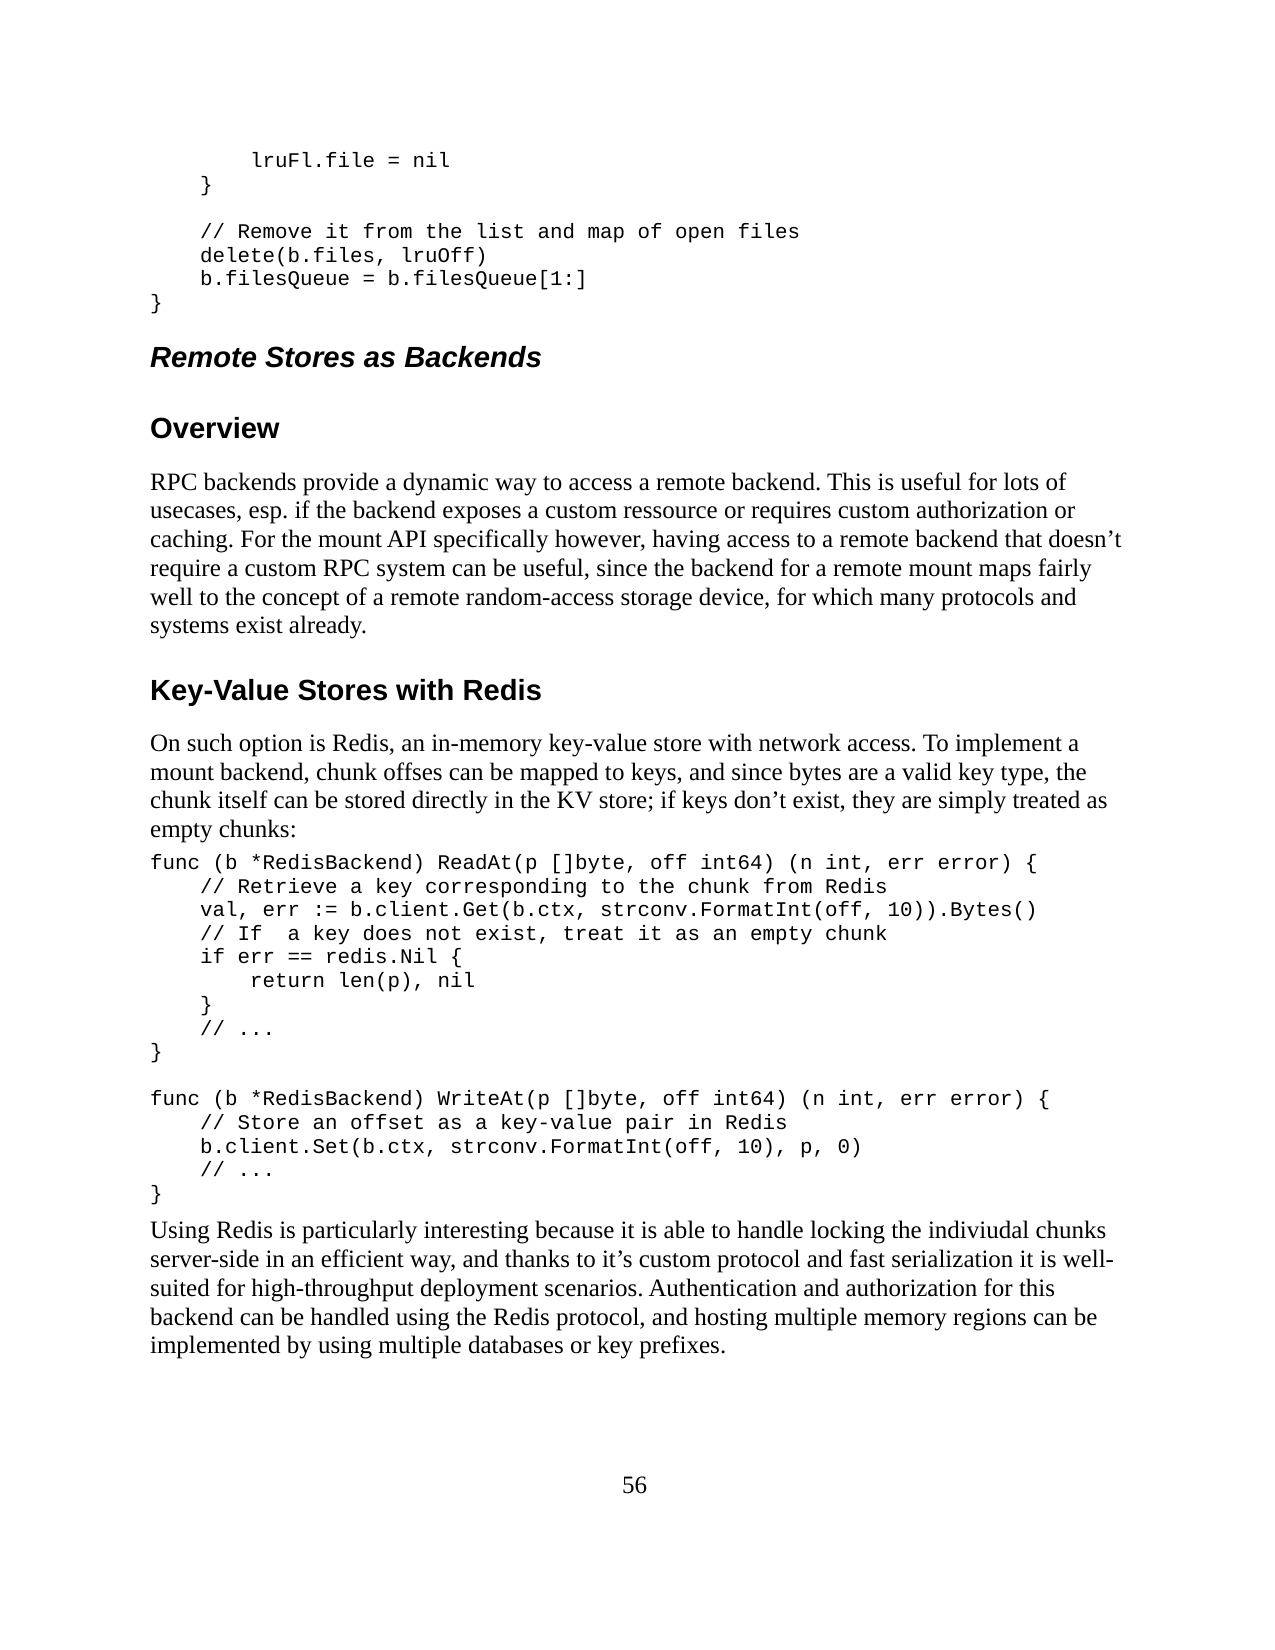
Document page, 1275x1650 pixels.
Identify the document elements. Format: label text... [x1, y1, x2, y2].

text // ... [150, 1017, 1125, 1041]
text // Store an offset as a key-value pair in Redis [150, 1112, 1125, 1136]
text if err == redis.Nil { [150, 947, 1125, 970]
text // Remove it from the list and map of open files [150, 221, 1125, 244]
subtitle Overview [150, 412, 1125, 445]
text func (b *RedisBackend) WriteAt(p []byte, off int64) (n int, err error) { [150, 1088, 1125, 1112]
subtitle Key-Value Stores with Redis [150, 673, 1125, 707]
text } [150, 174, 1125, 197]
text On such option is Redis, an in-memory key-value store with network access. To implement a mount backend, chunk offses can be mapped to keys, and since bytes are a valid key type, the chunk itself can be stored directly in the KV store; if keys don’t exist, they are simply treated as empty chunks: [150, 728, 1125, 843]
text lruFl.file = nil [150, 150, 1125, 174]
text } [150, 1183, 1125, 1207]
text } [150, 1041, 1125, 1065]
text return len(p), nil [150, 970, 1125, 994]
text b.filesQueue = b.filesQueue[1:] [150, 268, 1125, 292]
subtitle Remote Stores as Backends [150, 341, 1125, 374]
text } [150, 292, 1125, 316]
text val, err := b.client.Get(b.ctx, strconv.FormatInt(off, 10)).Bytes() [150, 899, 1125, 923]
text delete(b.files, lruOff) [150, 244, 1125, 268]
text // Retrieve a key corresponding to the chunk from Redis [150, 876, 1125, 899]
text Using Redis is particularly interesting because it is able to handle locking the indiviudal chunks server-side in an efficient way, and thanks to it’s custom protocol and fast serialization it is well-suited for high-throughput deployment scenarios. Authentication and authorization for this backend can be handled using the Redis protocol, and hosting multiple memory regions can be implemented by using multiple databases or key prefixes. [150, 1216, 1125, 1359]
text // ... [150, 1159, 1125, 1183]
text } [150, 994, 1125, 1017]
text // If a key does not exist, treat it as an empty chunk [150, 923, 1125, 947]
text func (b *RedisBackend) ReadAt(p []byte, off int64) (n int, err error) { [150, 852, 1125, 876]
text RPC backends provide a dynamic way to access a remote backend. This is useful for lots of usecases, esp. if the backend exposes a custom ressource or requires custom authorization or caching. For the mount API specifically however, having access to a remote backend that doesn’t require a custom RPC system can be useful, since the backend for a remote mount maps fairly well to the concept of a remote random-access storage device, for which many protocols and systems exist already. [150, 467, 1125, 639]
text b.client.Set(b.ctx, strconv.FormatInt(off, 10), p, 0) [150, 1136, 1125, 1159]
